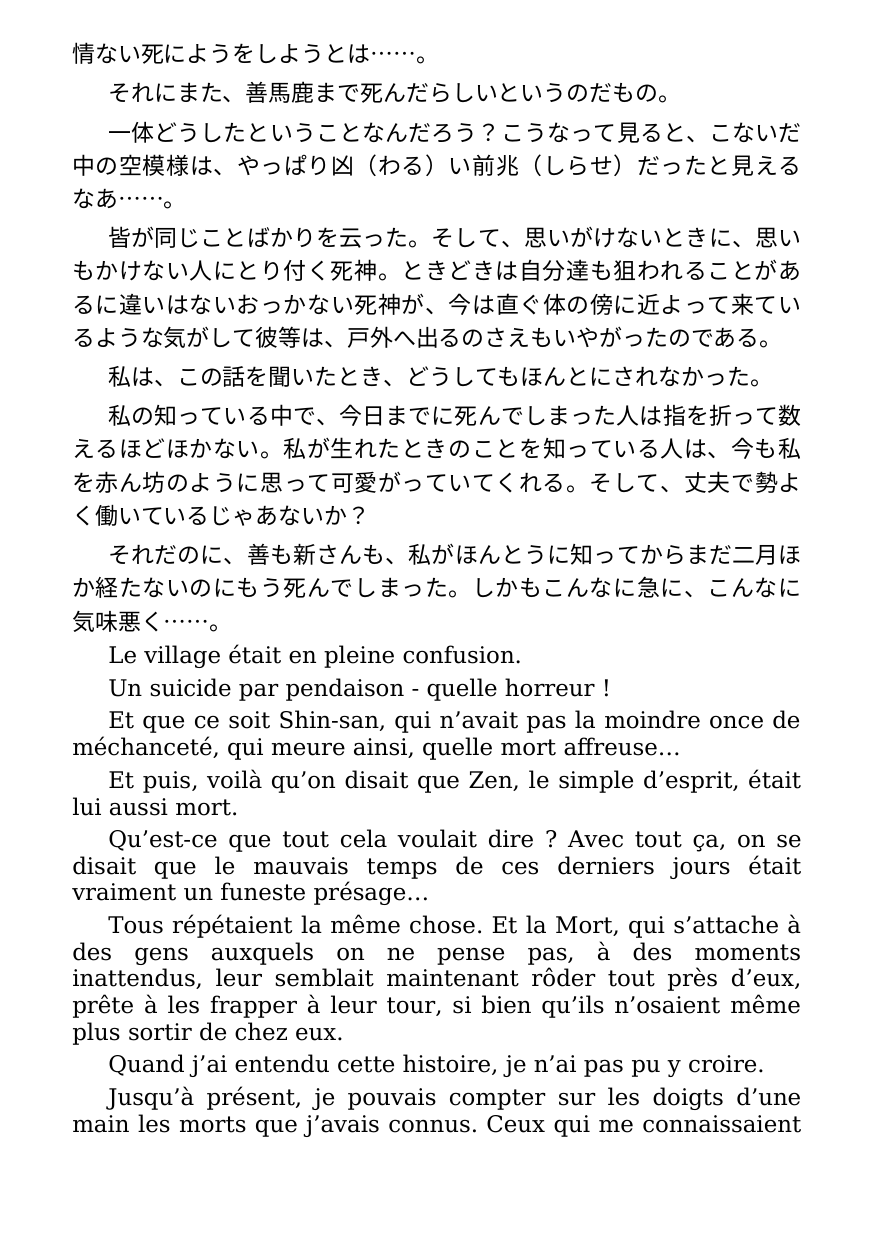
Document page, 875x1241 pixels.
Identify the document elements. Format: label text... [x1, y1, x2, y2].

text Le village était en pleine confusion. [72, 642, 802, 669]
text 情ない死にようをしようとは……。 [72, 36, 802, 69]
text Qu’est-ce que tout cela voulait dire ? Avec tout ça, on se disait que le mauvais temps de ces derniers jours était vraiment un funeste présage… [72, 826, 802, 906]
text 私は、この話を聞いたとき、どうしてもほんとにされなかった。 [72, 359, 802, 392]
text Tous répétaient la même chose. Et la Mort, qui s’attache à des gens auxquels on ne pense pas, à des moments inattendus, leur semblait maintenant rôder tout près d’eux, prête à les frapper à leur tour, si bien qu’ils n’osaient même plus sortir de chez eux. [72, 912, 802, 1046]
text Quand j’ai entendu cette histoire, je n’ai pas pu y croire. [72, 1051, 802, 1078]
text Jusqu’à présent, je pouvais compter sur les doigts d’une main les morts que j’avais connus. Ceux qui me connaissaient [72, 1084, 802, 1137]
text 私の知っている中で、今日までに死んでしまった人は指を折って数えるほどほかない。私が生れたときのことを知っている人は、今も私を赤ん坊のように思って可愛がっていてくれる。そして、丈夫で勢よく働いているじゃあないか？ [72, 398, 802, 531]
text 皆が同じことばかりを云った。そして、思いがけないときに、思いもかけない人にとり付く死神。ときどきは自分達も狙われることがあるに違いはないおっかない死神が、今は直ぐ体の傍に近よって来ているような気がして彼等は、戸外へ出るのさえもいやがったのである。 [72, 220, 802, 353]
text それにまた、善馬鹿まで死んだらしいというのだもの。 [72, 75, 802, 108]
text それだのに、善も新さんも、私がほんとうに知ってからまだ二月ほか経たないのにもう死んでしまった。しかもこんなに急に、こんなに気味悪く……。 [72, 537, 802, 637]
text Un suicide par pendaison - quelle horreur ! [72, 675, 802, 702]
text 一体どうしたということなんだろう？こうなって見ると、こないだ中の空模様は、やっぱり凶（わる）い前兆（しらせ）だったと見えるなあ……。 [72, 114, 802, 214]
text Et que ce soit Shin-san, qui n’avait pas la moindre once de méchanceté, qui meure ainsi, quelle mort affreuse… [72, 708, 802, 761]
text Et puis, voilà qu’on disait que Zen, le simple d’esprit, était lui aussi mort. [72, 767, 802, 820]
